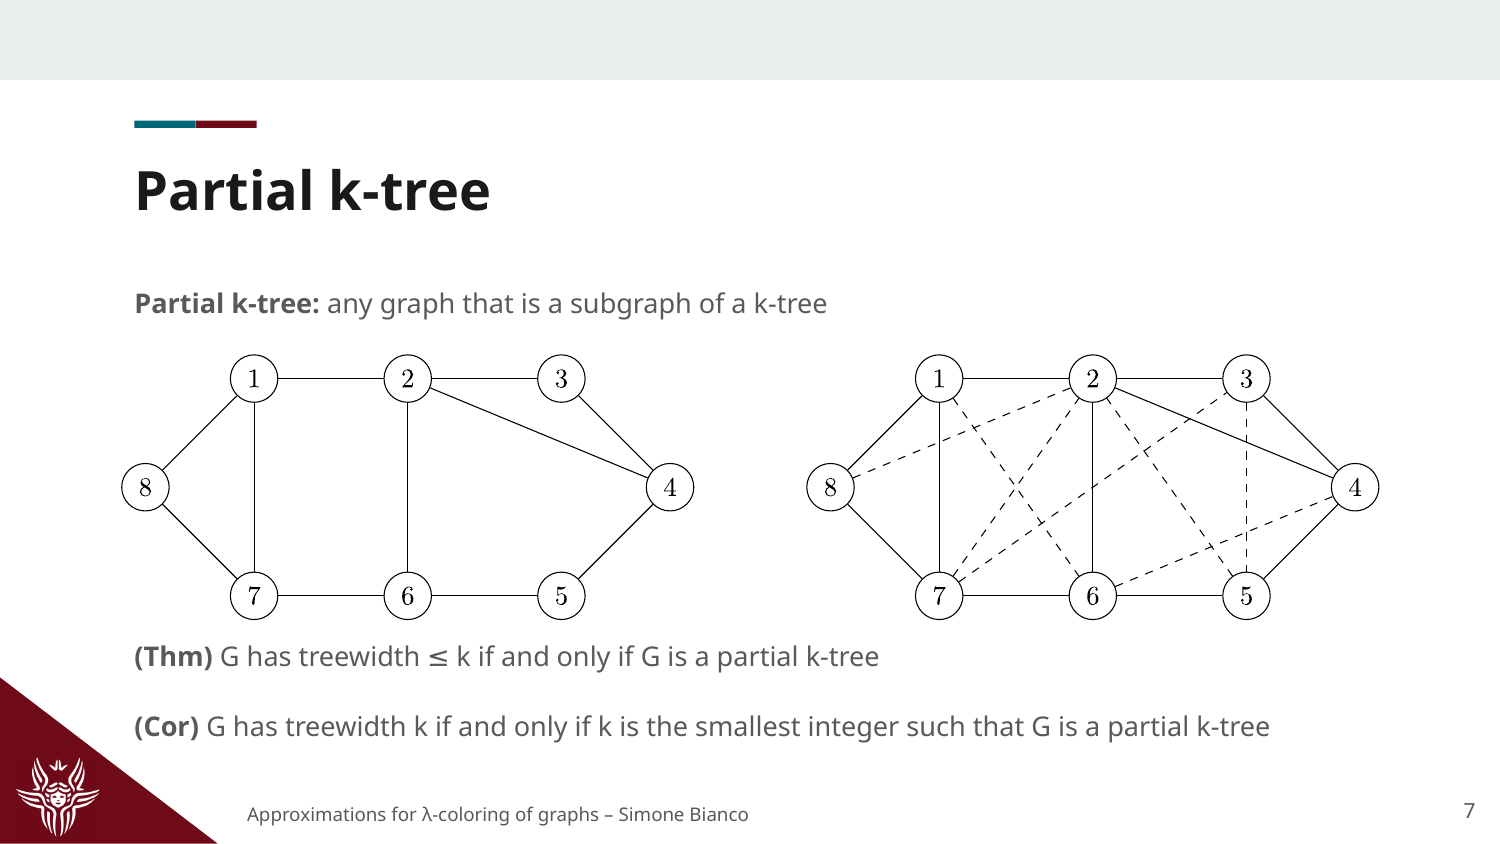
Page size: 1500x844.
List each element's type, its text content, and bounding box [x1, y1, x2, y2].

picture [16, 758, 100, 839]
title Partial k-tree [119, 141, 1381, 230]
slide_number [1400, 779, 1491, 844]
text_box Approximations for λ-coloring of graphs – Simone Bianco [232, 783, 1193, 839]
list Partial k-tree: any graph that is a subgraph of a k-tree (Thm) G has treewidth ≤ k if and only if G is a partial k-tree (Cor) G has treewidth k if and only if k is the smallest integer such that G is a partial k-tree [119, 266, 1418, 637]
picture [806, 354, 1380, 621]
picture [121, 354, 695, 621]
